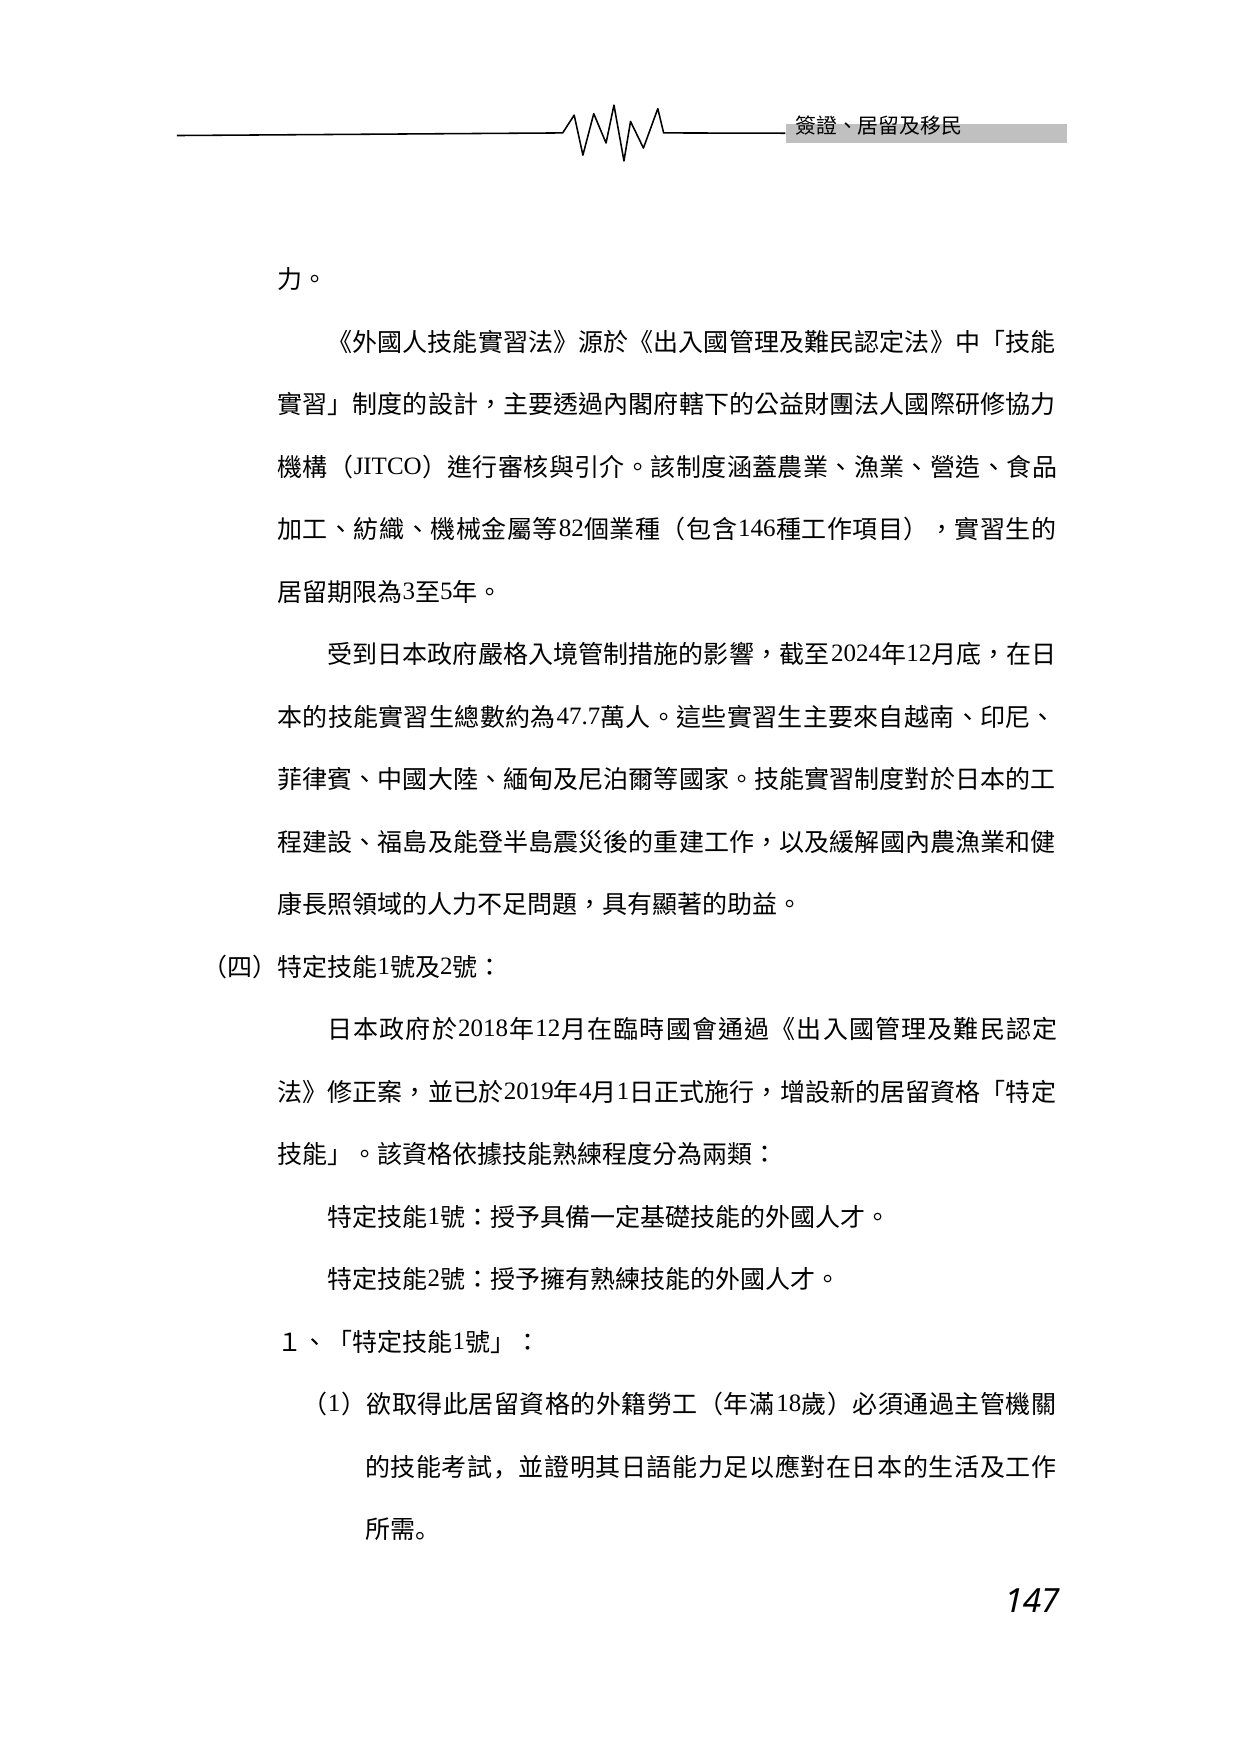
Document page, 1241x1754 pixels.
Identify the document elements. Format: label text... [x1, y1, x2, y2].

text 日本政府於2018年12月在臨時國會通過《出入國管理及難民認定法》修正案，並已於2019年4月1日正式施行，增設新的居留資格「特定技能」。該資格依據技能熟練程度分為兩類： [277, 986, 1057, 1174]
text 受到日本政府嚴格入境管制措施的影響，截至2024年12月底，在日本的技能實習生總數約為47.7萬人。這些實習生主要來自越南、印尼、菲律賓、中國大陸、緬甸及尼泊爾等國家。技能實習制度對於日本的工程建設、福島及能登半島震災後的重建工作，以及緩解國內農漁業和健康長照領域的人力不足問題，具有顯著的助益。 [277, 611, 1057, 924]
text 特定技能2號：授予擁有熟練技能的外國人才。 [277, 1236, 1057, 1299]
text 《外國人技能實習法》源於《出入國管理及難民認定法》中「技能實習」制度的設計，主要透過內閣府轄下的公益財團法人國際研修協力機構（JITCO）進行審核與引介。該制度涵蓋農業、漁業、營造、食品加工、紡織、機械金屬等82個業種（包含146種工作項目），實習生的居留期限為3至5年。 [277, 299, 1057, 611]
text （四）特定技能1號及2號： [202, 924, 1057, 986]
text 特定技能1號：授予具備一定基礎技能的外國人才。 [277, 1174, 1057, 1236]
text （1）欲取得此居留資格的外籍勞工（年滿18歲）必須通過主管機關的技能考試，並證明其日語能力足以應對在日本的生活及工作所需。 [302, 1361, 1057, 1549]
text １、「特定技能1號」： [277, 1299, 1057, 1361]
text 力。 [277, 236, 1057, 299]
